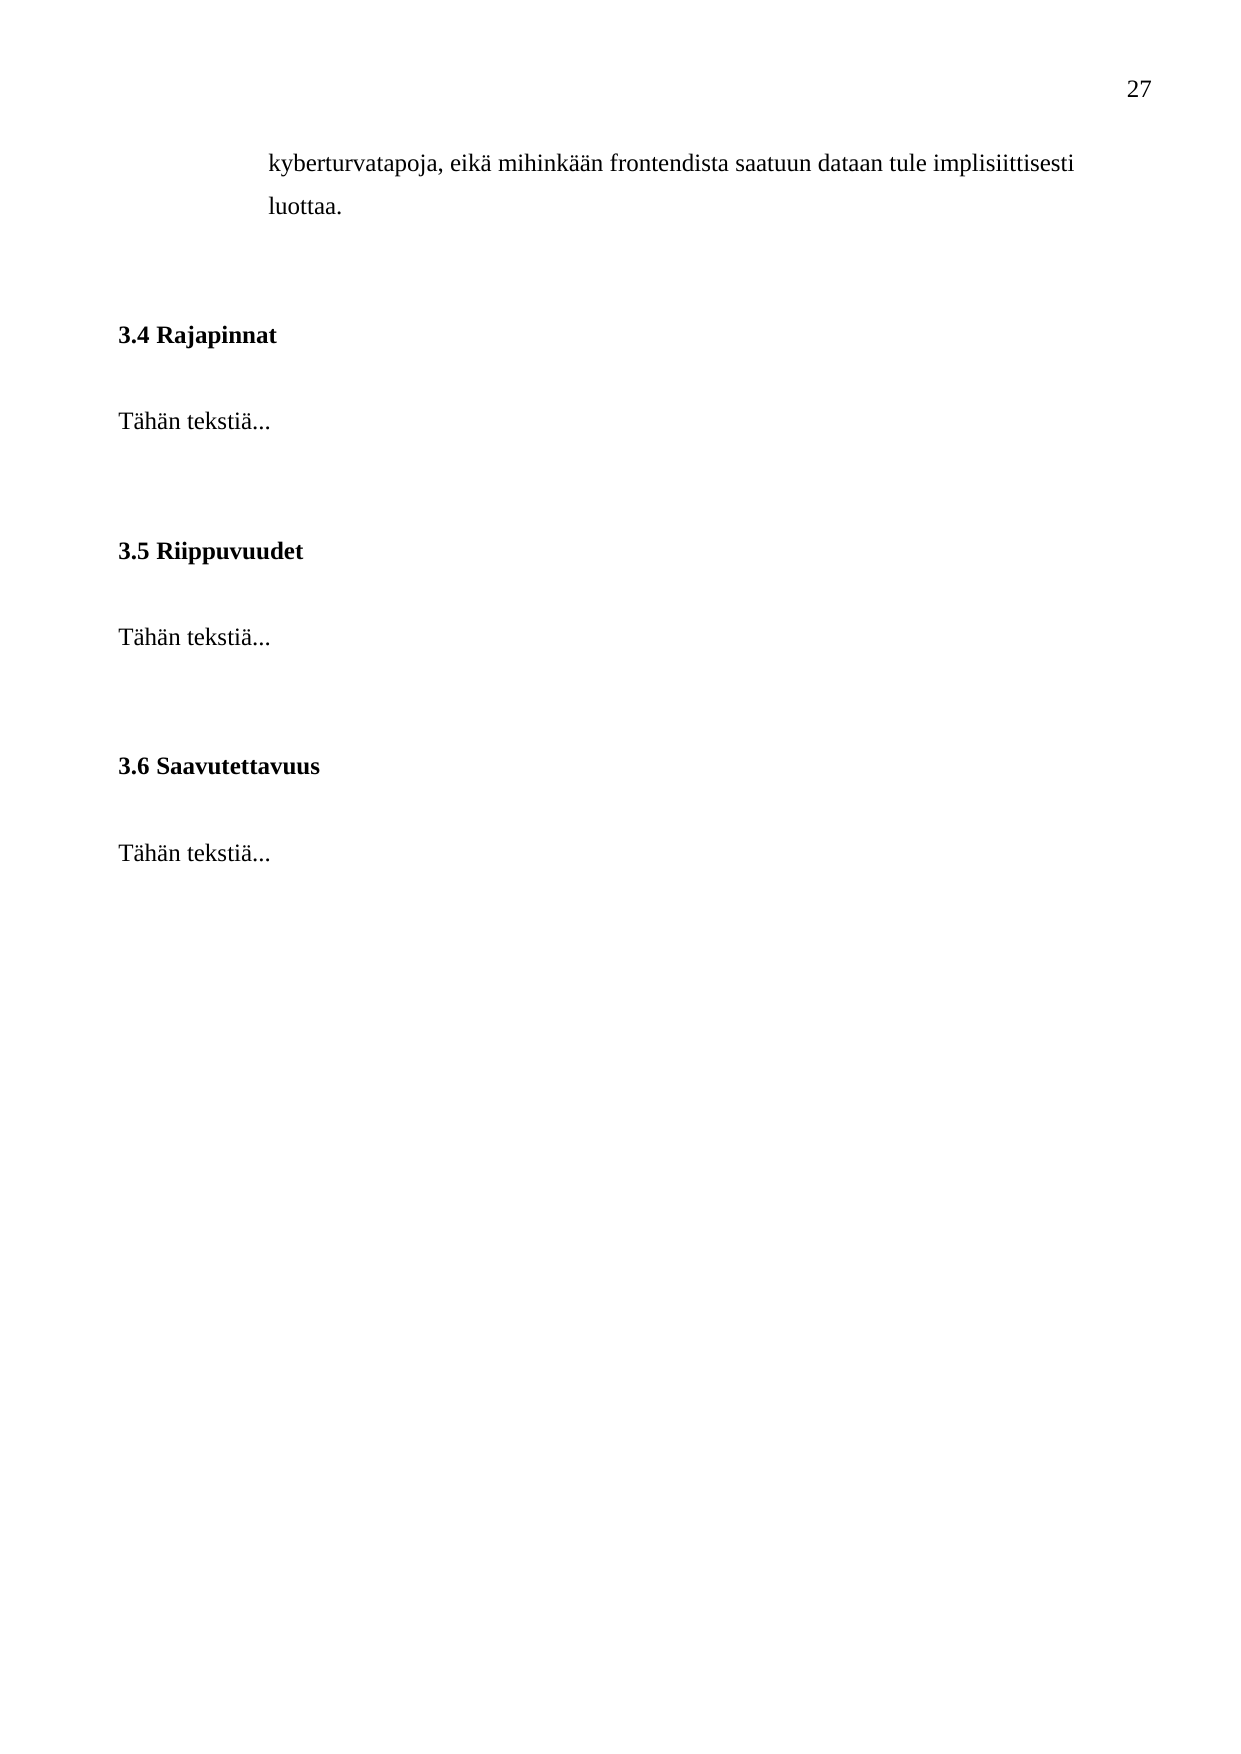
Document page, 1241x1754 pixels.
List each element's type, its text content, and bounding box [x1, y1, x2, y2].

subtitle Rajapinnat [118, 320, 1152, 349]
text Tähän tekstiä... [118, 406, 1152, 435]
subtitle Riippuvuudet [118, 536, 1152, 564]
list kyberturvatapoja, eikä mihinkään frontendista saatuun dataan tule implisiittisesti luottaa. [231, 148, 1152, 219]
text Tähän tekstiä... [118, 622, 1152, 651]
text Tähän tekstiä... [118, 838, 1152, 866]
subtitle Saavutettavuus [118, 751, 1152, 780]
